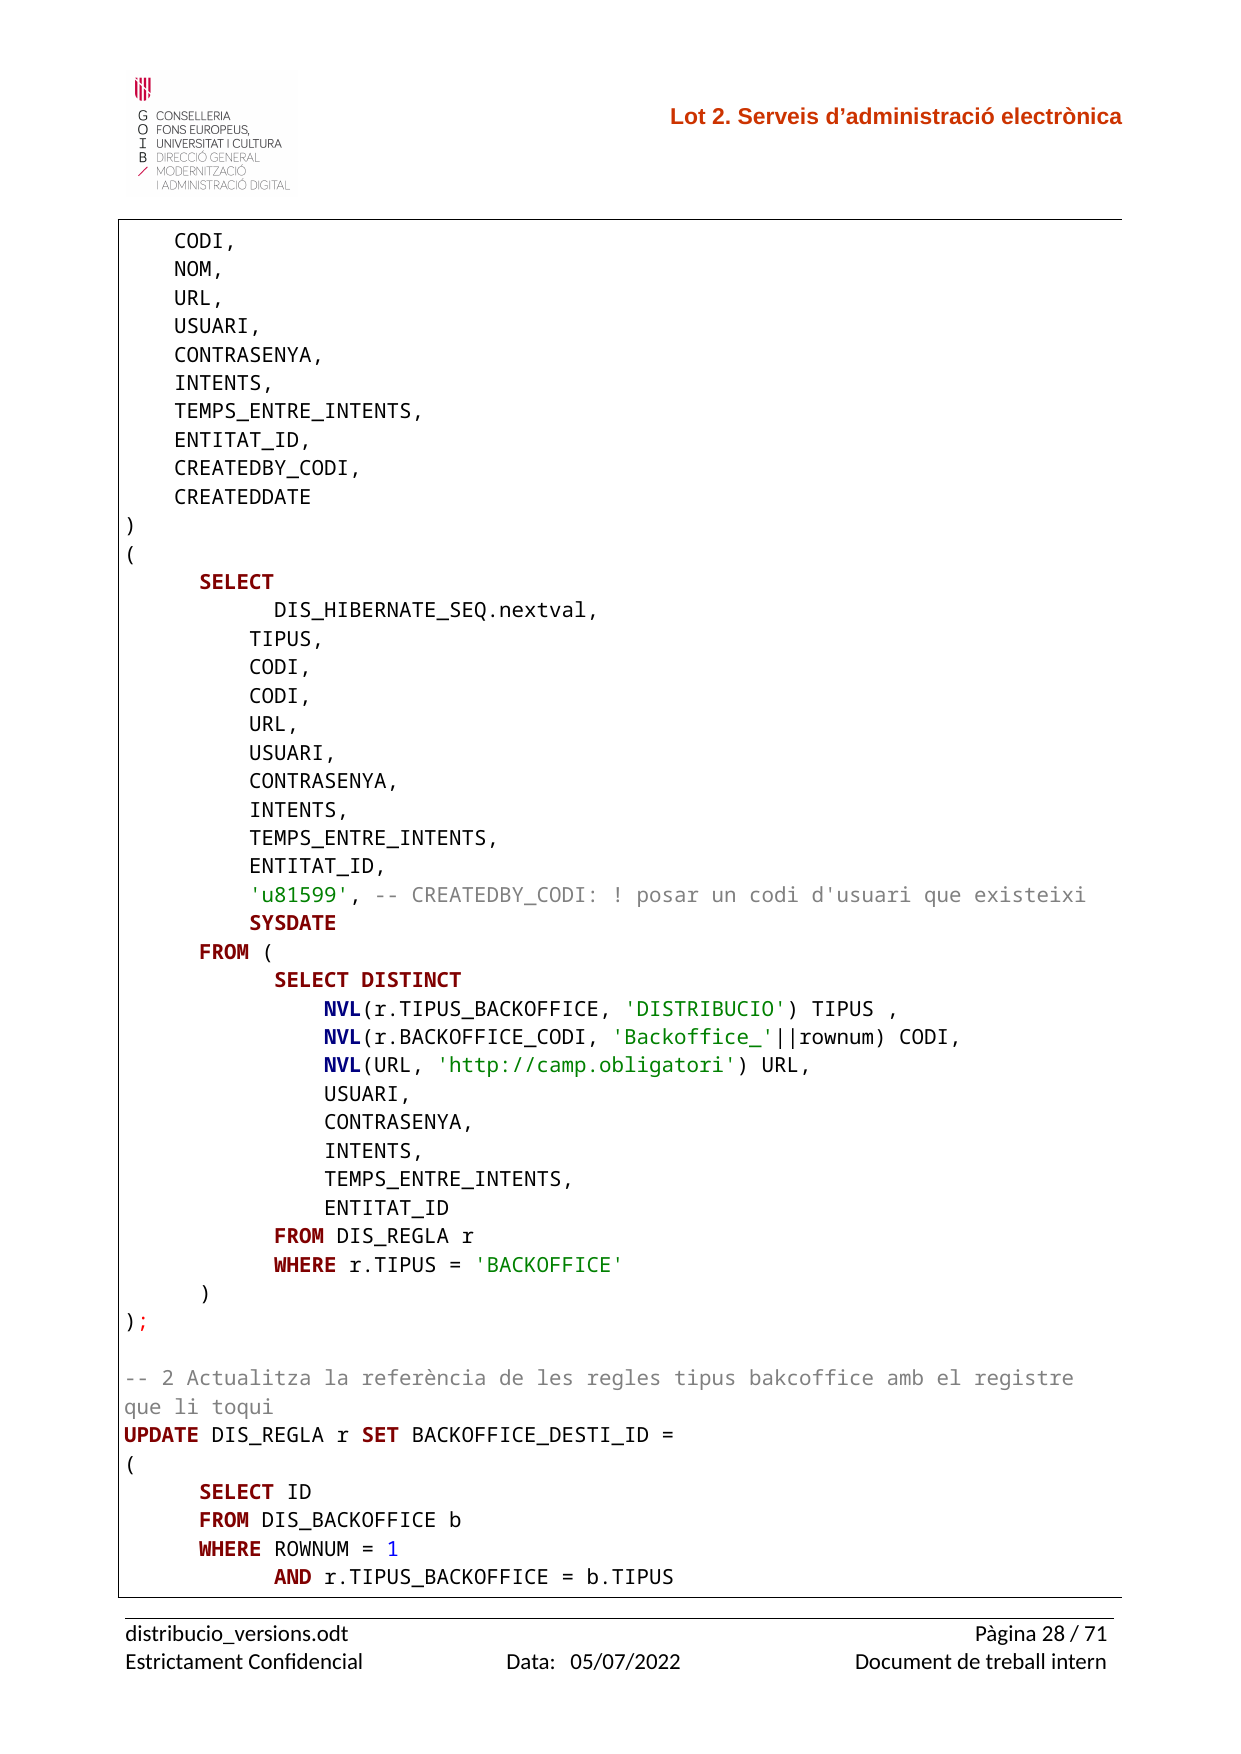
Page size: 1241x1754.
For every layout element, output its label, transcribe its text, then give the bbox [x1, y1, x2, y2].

picture [126, 70, 299, 197]
table_header CODI, NOM, URL, USUARI, CONTRASENYA, INTENTS, TEMPS_ENTRE_INTENTS, ENTITAT_ID, CREATEDBY_CODI, CREATEDDATE ) ( SELECT DIS_HIBERNATE_SEQ.nextval, TIPUS, CODI, CODI, URL, USUARI, CONTRASENYA, INTENTS, TEMPS_ENTRE_INTENTS, ENTITAT_ID, 'u81599', -- CREATEDBY_CODI: ! posar un codi d'usuari que existeixi SYSDATE FROM ( SELECT DISTINCT NVL(r.TIPUS_BACKOFFICE, 'DISTRIBUCIO') TIPUS , NVL(r.BACKOFFICE_CODI, 'Backoffice_'||rownum) CODI, NVL(URL, 'http://camp.obligatori') URL, USUARI, CONTRASENYA, INTENTS, TEMPS_ENTRE_INTENTS, ENTITAT_ID FROM DIS_REGLA r WHERE r.TIPUS = 'BACKOFFICE' ) ); -- 2 Actualitza la referència de les regles tipus bakcoffice amb el registre que li toqui UPDATE DIS_REGLA r SET BACKOFFICE_DESTI_ID = ( SELECT ID FROM DIS_BACKOFFICE b WHERE ROWNUM = 1 AND r.TIPUS_BACKOFFICE = b.TIPUS [119, 220, 1122, 1597]
